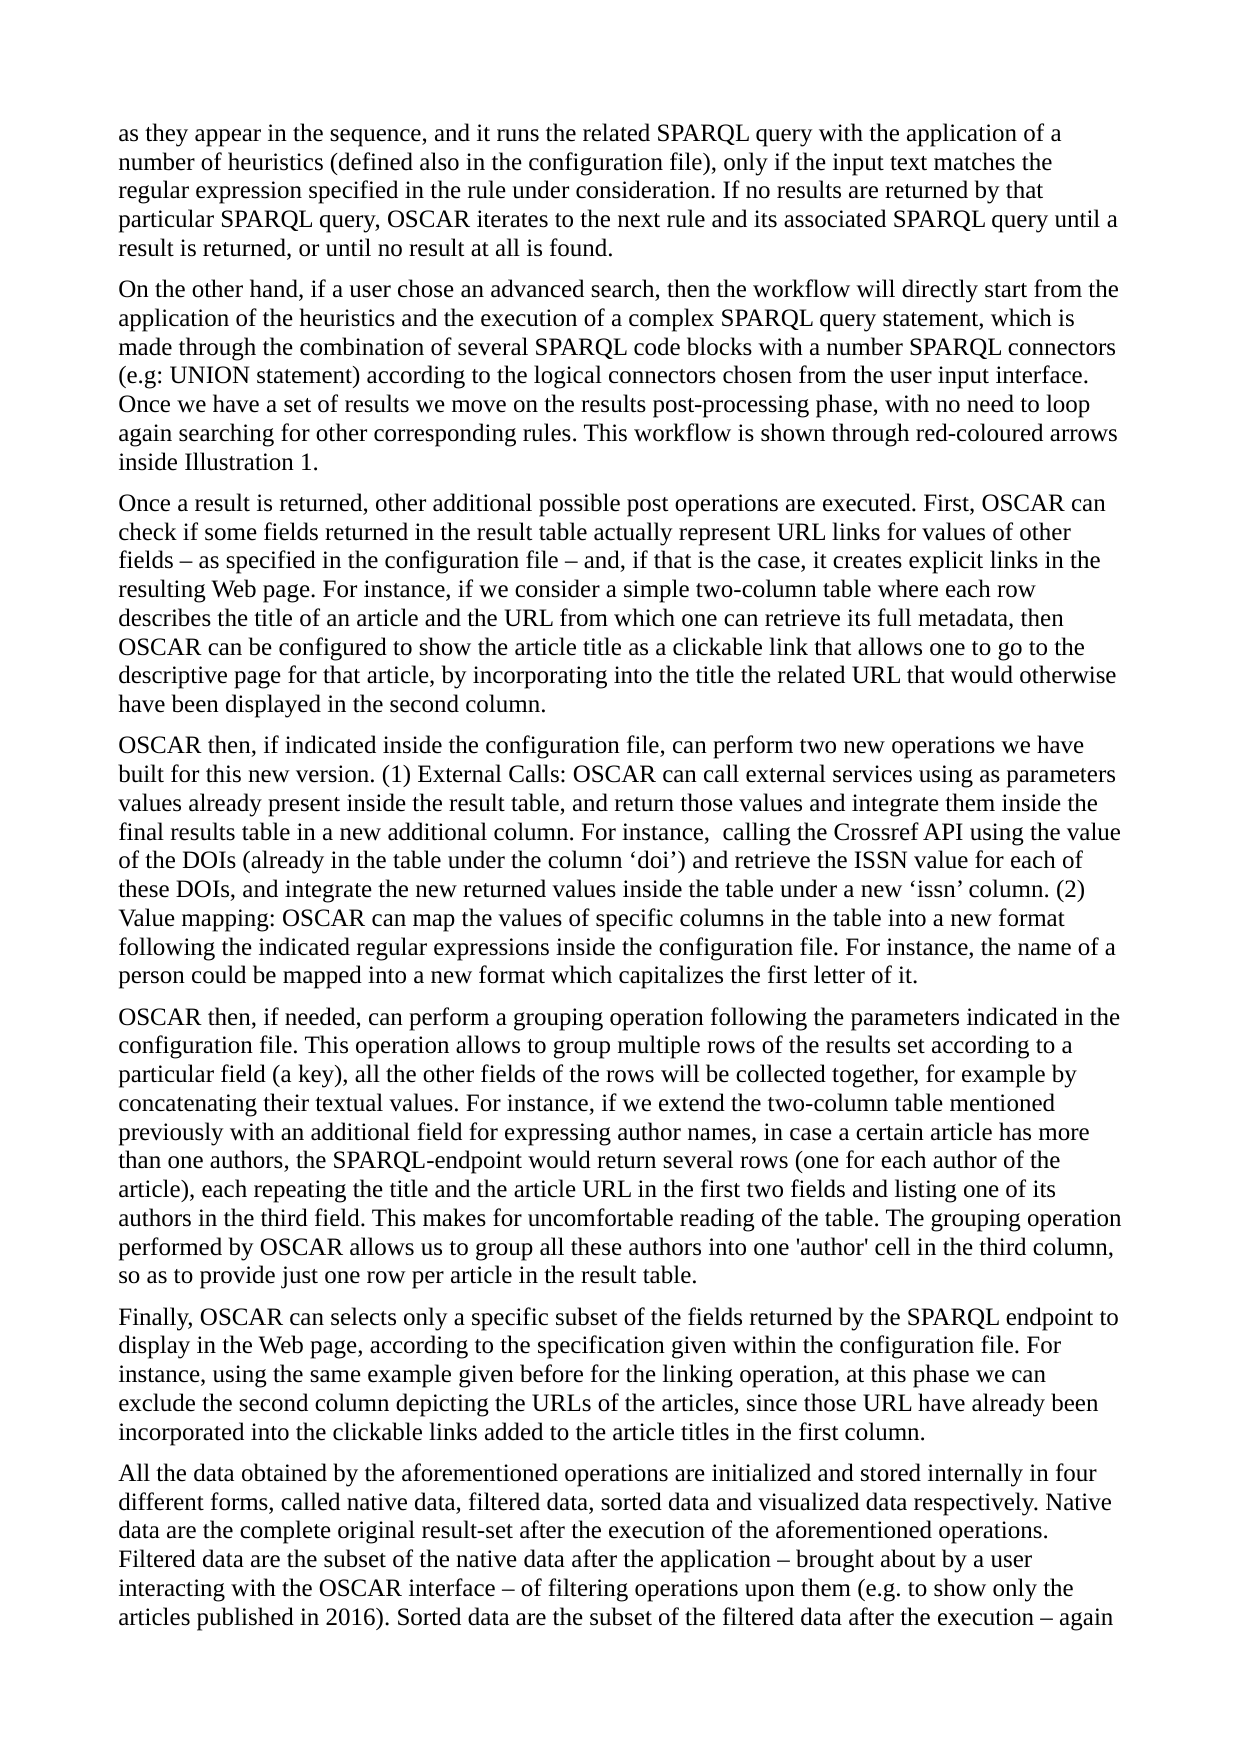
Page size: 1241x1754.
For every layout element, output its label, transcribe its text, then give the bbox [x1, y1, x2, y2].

text All the data obtained by the aforementioned operations are initialized and stored internally in four different forms, called native data, filtered data, sorted data and visualized data respectively. Native data are the complete original result-set after the execution of the aforementioned operations. Filtered data are the subset of the native data after the application – brought about by a user interacting with the OSCAR interface – of filtering operations upon them (e.g. to show only the articles published in 2016). Sorted data are the subset of the filtered data after the execution – again [118, 1458, 1122, 1631]
text OSCAR then, if indicated inside the configuration file, can perform two new operations we have built for this new version. (1) External Calls: OSCAR can call external services using as parameters values already present inside the result table, and return those values and integrate them inside the final results table in a new additional column. For instance, calling the Crossref API using the value of the DOIs (already in the table under the column ‘doi’) and retrieve the ISSN value for each of these DOIs, and integrate the new returned values inside the table under a new ‘issn’ column. (2) Value mapping: OSCAR can map the values of specific columns in the table into a new format following the indicated regular expressions inside the configuration file. For instance, the name of a person could be mapped into a new format which capitalizes the first letter of it. [118, 731, 1122, 989]
text Finally, OSCAR can selects only a specific subset of the fields returned by the SPARQL endpoint to display in the Web page, according to the specification given within the configuration file. For instance, using the same example given before for the linking operation, at this phase we can exclude the second column depicting the URLs of the articles, since those URL have already been incorporated into the clickable links added to the article titles in the first column. [118, 1302, 1122, 1446]
text as they appear in the sequence, and it runs the related SPARQL query with the application of a number of heuristics (defined also in the configuration file), only if the input text matches the regular expression specified in the rule under consideration. If no results are returned by that particular SPARQL query, OSCAR iterates to the next rule and its associated SPARQL query until a result is returned, or until no result at all is found. [118, 118, 1122, 262]
text Once a result is returned, other additional possible post operations are executed. First, OSCAR can check if some fields returned in the result table actually represent URL links for values of other fields – as specified in the configuration file – and, if that is the case, it creates explicit links in the resulting Web page. For instance, if we consider a simple two-column table where each row describes the title of an article and the URL from which one can retrieve its full metadata, then OSCAR can be configured to show the article title as a clickable link that allows one to go to the descriptive page for that article, by incorporating into the title the related URL that would otherwise have been displayed in the second column. [118, 488, 1122, 718]
text On the other hand, if a user chose an advanced search, then the workflow will directly start from the application of the heuristics and the execution of a complex SPARQL query statement, which is made through the combination of several SPARQL code blocks with a number SPARQL connectors (e.g: UNION statement) according to the logical connectors chosen from the user input interface. Once we have a set of results we move on the results post-processing phase, with no need to loop again searching for other corresponding rules. This workflow is shown through red-coloured arrows inside Illustration 1. [118, 274, 1122, 476]
text OSCAR then, if needed, can perform a grouping operation following the parameters indicated in the configuration file. This operation allows to group multiple rows of the results set according to a particular field (a key), all the other fields of the rows will be collected together, for example by concatenating their textual values. For instance, if we extend the two-column table mentioned previously with an additional field for expressing author names, in case a certain article has more than one authors, the SPARQL-endpoint would return several rows (one for each author of the article), each repeating the title and the article URL in the first two fields and listing one of its authors in the third field. This makes for uncomfortable reading of the table. The grouping operation performed by OSCAR allows us to group all these authors into one 'author' cell in the third column, so as to provide just one row per article in the result table. [118, 1002, 1122, 1289]
